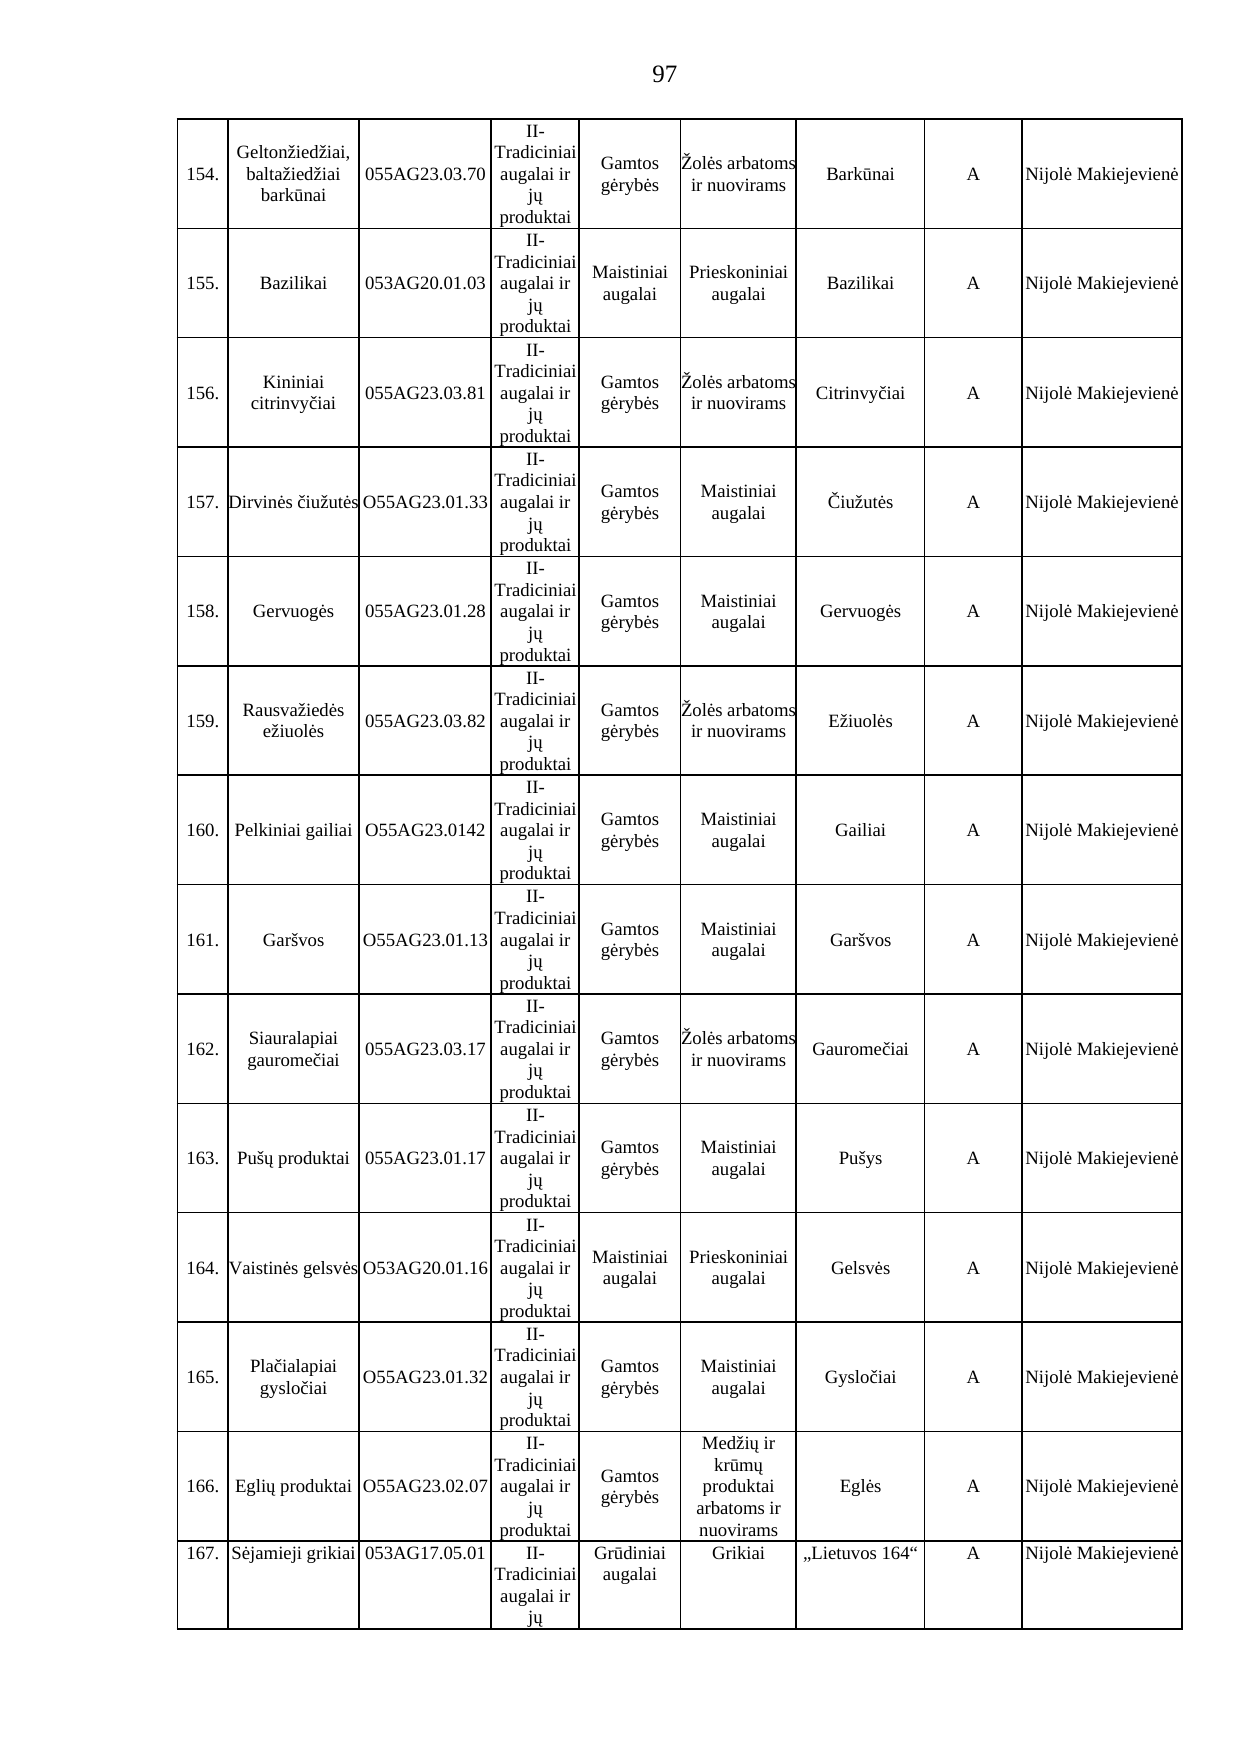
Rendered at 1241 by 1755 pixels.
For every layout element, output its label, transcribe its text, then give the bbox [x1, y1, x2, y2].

table_cell Nijolė Makiejevienė [1023, 1213, 1181, 1321]
table_cell Gailiai [797, 776, 924, 884]
table_cell Nijolė Makiejevienė [1023, 885, 1181, 993]
table_cell Eglės [797, 1432, 924, 1540]
table_cell A [925, 667, 1021, 774]
table_cell A [925, 557, 1021, 665]
table_cell Gamtos gėrybės [580, 995, 680, 1102]
table_cell Gauromečiai [797, 995, 924, 1102]
table_cell Žolės arbatoms ir nuovirams [681, 120, 795, 227]
table_cell Čiužutės [797, 448, 924, 556]
table_cell Sėjamieji grikiai [229, 1542, 358, 1628]
table_cell 155. [178, 229, 227, 337]
table_cell A [925, 229, 1021, 337]
table_cell O55AG23.01.32 [360, 1323, 490, 1431]
table_cell Gervuogės [797, 557, 924, 665]
table_cell II-Tradiciniai augalai ir jų produktai [492, 557, 578, 665]
table_cell 165. [178, 1323, 227, 1431]
table_cell A [925, 1542, 1021, 1628]
table_cell Pelkiniai gailiai [229, 776, 358, 884]
table_cell Nijolė Makiejevienė [1023, 1104, 1181, 1212]
table_cell 163. [178, 1104, 227, 1212]
table_cell 055AG23.03.82 [360, 667, 490, 774]
table_cell 055AG23.03.17 [360, 995, 490, 1102]
table_cell Maistiniai augalai [580, 229, 680, 337]
table_cell Grikiai [681, 1542, 795, 1628]
table_cell Bazilikai [229, 229, 358, 337]
table_cell 164. [178, 1213, 227, 1321]
table_cell A [925, 1213, 1021, 1321]
table_cell II-Tradiciniai augalai ir jų produktai [492, 1432, 578, 1540]
table_cell 055AG23.03.70 [360, 120, 490, 227]
table_cell II-Tradiciniai augalai ir jų produktai [492, 229, 578, 337]
table_cell Nijolė Makiejevienė [1023, 776, 1181, 884]
table_cell II-Tradiciniai augalai ir jų produktai [492, 338, 578, 446]
table_cell Rausvažiedės ežiuolės [229, 667, 358, 774]
table_cell Žolės arbatoms ir nuovirams [681, 667, 795, 774]
table_cell Nijolė Makiejevienė [1023, 338, 1181, 446]
table_cell A [925, 1323, 1021, 1431]
table_cell II-Tradiciniai augalai ir jų produktai [492, 667, 578, 774]
table_cell O55AG23.0142 [360, 776, 490, 884]
table_cell Žolės arbatoms ir nuovirams [681, 338, 795, 446]
table_cell 055AG23.03.81 [360, 338, 490, 446]
table_cell Nijolė Makiejevienė [1023, 229, 1181, 337]
table_cell Gamtos gėrybės [580, 885, 680, 993]
table_cell „Lietuvos 164“ [797, 1542, 924, 1628]
table_cell Gamtos gėrybės [580, 557, 680, 665]
table_cell Vaistinės gelsvės [229, 1213, 358, 1321]
table_cell Nijolė Makiejevienė [1023, 120, 1181, 227]
table_cell 156. [178, 338, 227, 446]
table_cell Geltonžiedžiai, baltažiedžiai barkūnai [229, 120, 358, 227]
table_cell A [925, 338, 1021, 446]
table_cell II-Tradiciniai augalai ir jų produktai [492, 448, 578, 556]
table_cell Nijolė Makiejevienė [1023, 1432, 1181, 1540]
table_cell Nijolė Makiejevienė [1023, 995, 1181, 1102]
table_cell Siauralapiai gauromečiai [229, 995, 358, 1102]
table_cell 161. [178, 885, 227, 993]
table_cell Dirvinės čiužutės [229, 448, 358, 556]
table_cell Nijolė Makiejevienė [1023, 1542, 1181, 1628]
table_cell Medžių ir krūmų produktai arbatoms ir nuovirams [681, 1432, 795, 1540]
table_cell II-Tradiciniai augalai ir jų produktai [492, 885, 578, 993]
table_cell Gelsvės [797, 1213, 924, 1321]
table_cell O55AG23.02.07 [360, 1432, 490, 1540]
table_cell O55AG23.01.33 [360, 448, 490, 556]
table_cell Kininiai citrinvyčiai [229, 338, 358, 446]
table_cell Ežiuolės [797, 667, 924, 774]
table_cell Maistiniai augalai [580, 1213, 680, 1321]
table_cell Prieskoniniai augalai [681, 1213, 795, 1321]
table_cell Nijolė Makiejevienė [1023, 667, 1181, 774]
table_cell 053AG17.05.01 [360, 1542, 490, 1628]
table_cell II-Tradiciniai augalai ir jų [492, 1542, 578, 1628]
table_cell II-Tradiciniai augalai ir jų produktai [492, 1213, 578, 1321]
table_cell Žolės arbatoms ir nuovirams [681, 995, 795, 1102]
table_cell 159. [178, 667, 227, 774]
table_cell A [925, 776, 1021, 884]
table_cell II-Tradiciniai augalai ir jų produktai [492, 120, 578, 227]
table_cell Gysločiai [797, 1323, 924, 1431]
table_cell Maistiniai augalai [681, 557, 795, 665]
table_cell II-Tradiciniai augalai ir jų produktai [492, 1323, 578, 1431]
table_cell 158. [178, 557, 227, 665]
table_cell Nijolė Makiejevienė [1023, 557, 1181, 665]
table_cell Gamtos gėrybės [580, 1323, 680, 1431]
table_cell Garšvos [797, 885, 924, 993]
table_cell II-Tradiciniai augalai ir jų produktai [492, 995, 578, 1102]
table_cell A [925, 995, 1021, 1102]
table_cell Maistiniai augalai [681, 448, 795, 556]
table_cell 157. [178, 448, 227, 556]
table_cell Prieskoniniai augalai [681, 229, 795, 337]
table_cell Gamtos gėrybės [580, 776, 680, 884]
table_cell Citrinvyčiai [797, 338, 924, 446]
table_cell A [925, 1432, 1021, 1540]
table_cell Garšvos [229, 885, 358, 993]
table_cell A [925, 448, 1021, 556]
table_cell Maistiniai augalai [681, 776, 795, 884]
table_cell 162. [178, 995, 227, 1102]
table_cell A [925, 885, 1021, 993]
table_cell O53AG20.01.16 [360, 1213, 490, 1321]
table_cell O55AG23.01.13 [360, 885, 490, 993]
table_cell Pušys [797, 1104, 924, 1212]
table_cell Gamtos gėrybės [580, 1104, 680, 1212]
table_cell Eglių produktai [229, 1432, 358, 1540]
table_cell Nijolė Makiejevienė [1023, 448, 1181, 556]
table_cell II-Tradiciniai augalai ir jų produktai [492, 1104, 578, 1212]
table_cell Maistiniai augalai [681, 1104, 795, 1212]
table_cell 160. [178, 776, 227, 884]
table_cell Grūdiniai augalai [580, 1542, 680, 1628]
table_cell Gamtos gėrybės [580, 120, 680, 227]
table_cell A [925, 1104, 1021, 1212]
table_cell Bazilikai [797, 229, 924, 337]
table_cell 154. [178, 120, 227, 227]
table_cell 166. [178, 1432, 227, 1540]
table_cell 055AG23.01.17 [360, 1104, 490, 1212]
table_cell Pušų produktai [229, 1104, 358, 1212]
table_cell Gamtos gėrybės [580, 338, 680, 446]
table_cell A [925, 120, 1021, 227]
table_cell Gamtos gėrybės [580, 448, 680, 556]
table_cell Gervuogės [229, 557, 358, 665]
table_cell 055AG23.01.28 [360, 557, 490, 665]
table_cell Gamtos gėrybės [580, 667, 680, 774]
table_cell Nijolė Makiejevienė [1023, 1323, 1181, 1431]
table_cell 167. [178, 1542, 227, 1628]
table_cell Plačialapiai gysločiai [229, 1323, 358, 1431]
table_cell Maistiniai augalai [681, 885, 795, 993]
table_cell Maistiniai augalai [681, 1323, 795, 1431]
table_cell Barkūnai [797, 120, 924, 227]
table_cell Gamtos gėrybės [580, 1432, 680, 1540]
table_cell 053AG20.01.03 [360, 229, 490, 337]
table_cell II-Tradiciniai augalai ir jų produktai [492, 776, 578, 884]
